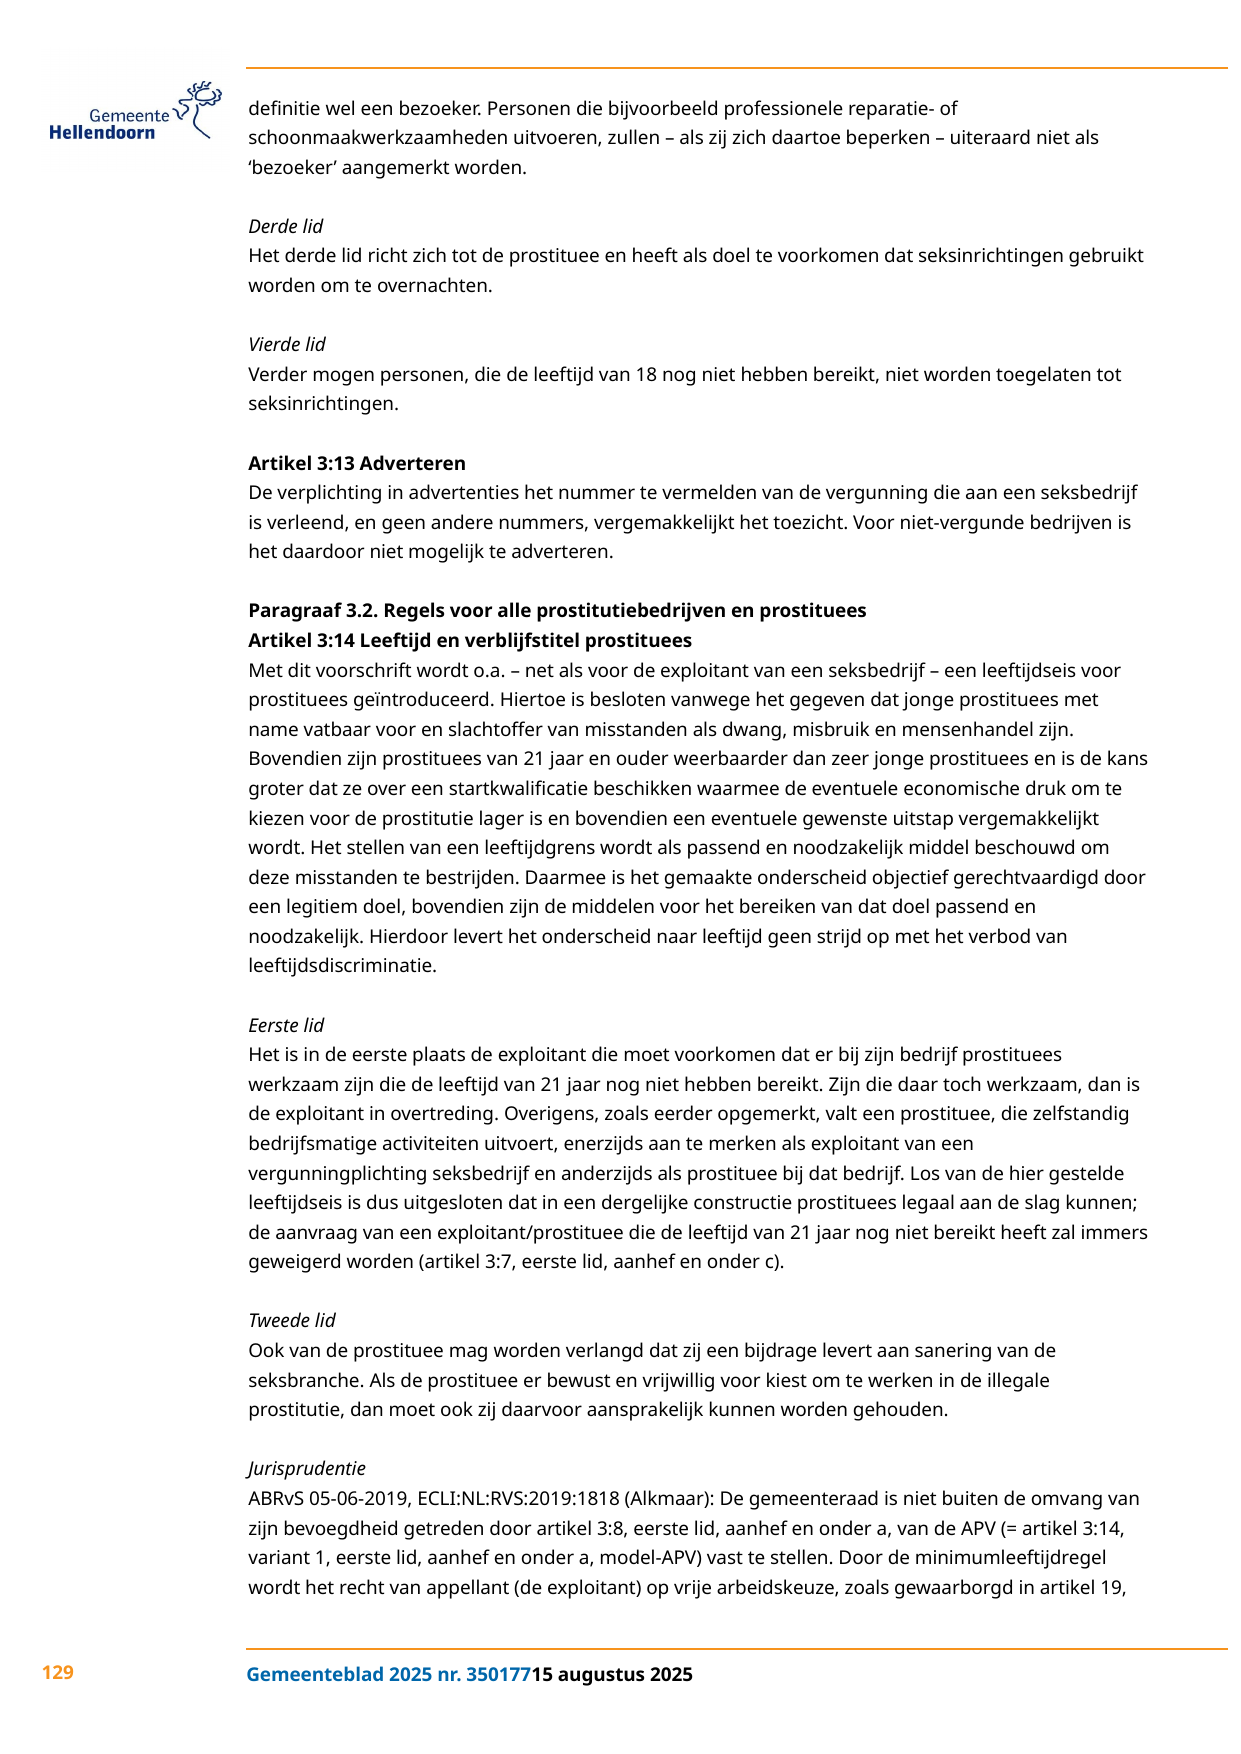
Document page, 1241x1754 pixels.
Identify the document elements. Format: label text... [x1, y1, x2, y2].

text Met dit voorschrift wordt o.a. – net als voor de exploitant van een seksbedrijf – een leeftijdseis voor prostituees geïntroduceerd. Hiertoe is besloten vanwege het gegeven dat jonge prostituees met name vatbaar voor en slachtoffer van misstanden als dwang, misbruik en mensenhandel zijn. Bovendien zijn prostituees van 21 jaar en ouder weerbaarder dan zeer jonge prostituees en is de kans groter dat ze over een startkwalificatie beschikken waarmee de eventuele economische druk om te kiezen voor de prostitutie lager is en bovendien een eventuele gewenste uitstap vergemakkelijkt wordt. Het stellen van een leeftijdgrens wordt als passend en noodzakelijk middel beschouwd om deze misstanden te bestrijden. Daarmee is het gemaakte onderscheid objectief gerechtvaardigd door een legitiem doel, bovendien zijn de middelen voor het bereiken van dat doel passend en noodzakelijk. Hierdoor levert het onderscheid naar leeftijd geen strijd op met het verbod van leeftijdsdiscriminatie. [248, 657, 1152, 978]
text Verder mogen personen, die de leeftijd van 18 nog niet hebben bereikt, niet worden toegelaten tot seksinrichtingen. [248, 361, 1152, 416]
text De verplichting in advertenties het nummer te vermelden van de vergunning die aan een seksbedrijf is verleend, en geen andere nummers, vergemakkelijkt het toezicht. Voor niet-vergunde bedrijven is het daardoor niet mogelijk te adverteren. [248, 479, 1152, 564]
text definitie wel een bezoeker. Personen die bijvoorbeeld professionele reparatie- of schoonmaakwerkzaamheden uitvoeren, zullen – als zij zich daartoe beperken – uiteraard niet als ‘bezoeker’ aangemerkt worden. [248, 95, 1152, 180]
text Tweede lid [248, 1308, 1152, 1333]
text Derde lid [248, 213, 1152, 239]
picture [41, 47, 231, 172]
text Jurisprudentie [248, 1456, 1152, 1481]
text ABRvS 05-06-2019, ECLI:NL:RVS:2019:1818 (Alkmaar): De gemeenteraad is niet buiten de omvang van zijn bevoegdheid getreden door artikel 3:8, eerste lid, aanhef en onder a, van de APV (= artikel 3:14, variant 1, eerste lid, aanhef en onder a, model-APV) vast te stellen. Door de minimumleeftijdregel wordt het recht van appellant (de exploitant) op vrije arbeidskeuze, zoals gewaarborgd in artikel 19, [248, 1485, 1152, 1600]
text Het derde lid richt zich tot de prostituee en heeft als doel te voorkomen dat seksinrichtingen gebruikt worden om te overnachten. [248, 243, 1152, 298]
text Ook van de prostituee mag worden verlangd dat zij een bijdrage levert aan sanering van de seksbranche. Als de prostituee er bewust en vrijwillig voor kiest om te werken in de illegale prostitutie, dan moet ook zij daarvoor aansprakelijk kunnen worden gehouden. [248, 1337, 1152, 1422]
text Artikel 3:13 Adverteren [248, 450, 1152, 476]
text Eerste lid [248, 1012, 1152, 1038]
text Vierde lid [248, 331, 1152, 357]
text Het is in de eerste plaats de exploitant die moet voorkomen dat er bij zijn bedrijf prostituees werkzaam zijn die de leeftijd van 21 jaar nog niet hebben bereikt. Zijn die daar toch werkzaam, dan is de exploitant in overtreding. Overigens, zoals eerder opgemerkt, valt een prostituee, die zelfstandig bedrijfsmatige activiteiten uitvoert, enerzijds aan te merken als exploitant van een vergunningplichting seksbedrijf en anderzijds als prostituee bij dat bedrijf. Los van de hier gestelde leeftijdseis is dus uitgesloten dat in een dergelijke constructie prostituees legaal aan de slag kunnen; de aanvraag van een exploitant/prostituee die de leeftijd van 21 jaar nog niet bereikt heeft zal immers geweigerd worden (artikel 3:7, eerste lid, aanhef en onder c). [248, 1041, 1152, 1274]
text Artikel 3:14 Leeftijd en verblijfstitel prostituees [248, 627, 1152, 653]
text Paragraaf 3.2. Regels voor alle prostitutiebedrijven en prostituees [248, 598, 1152, 623]
